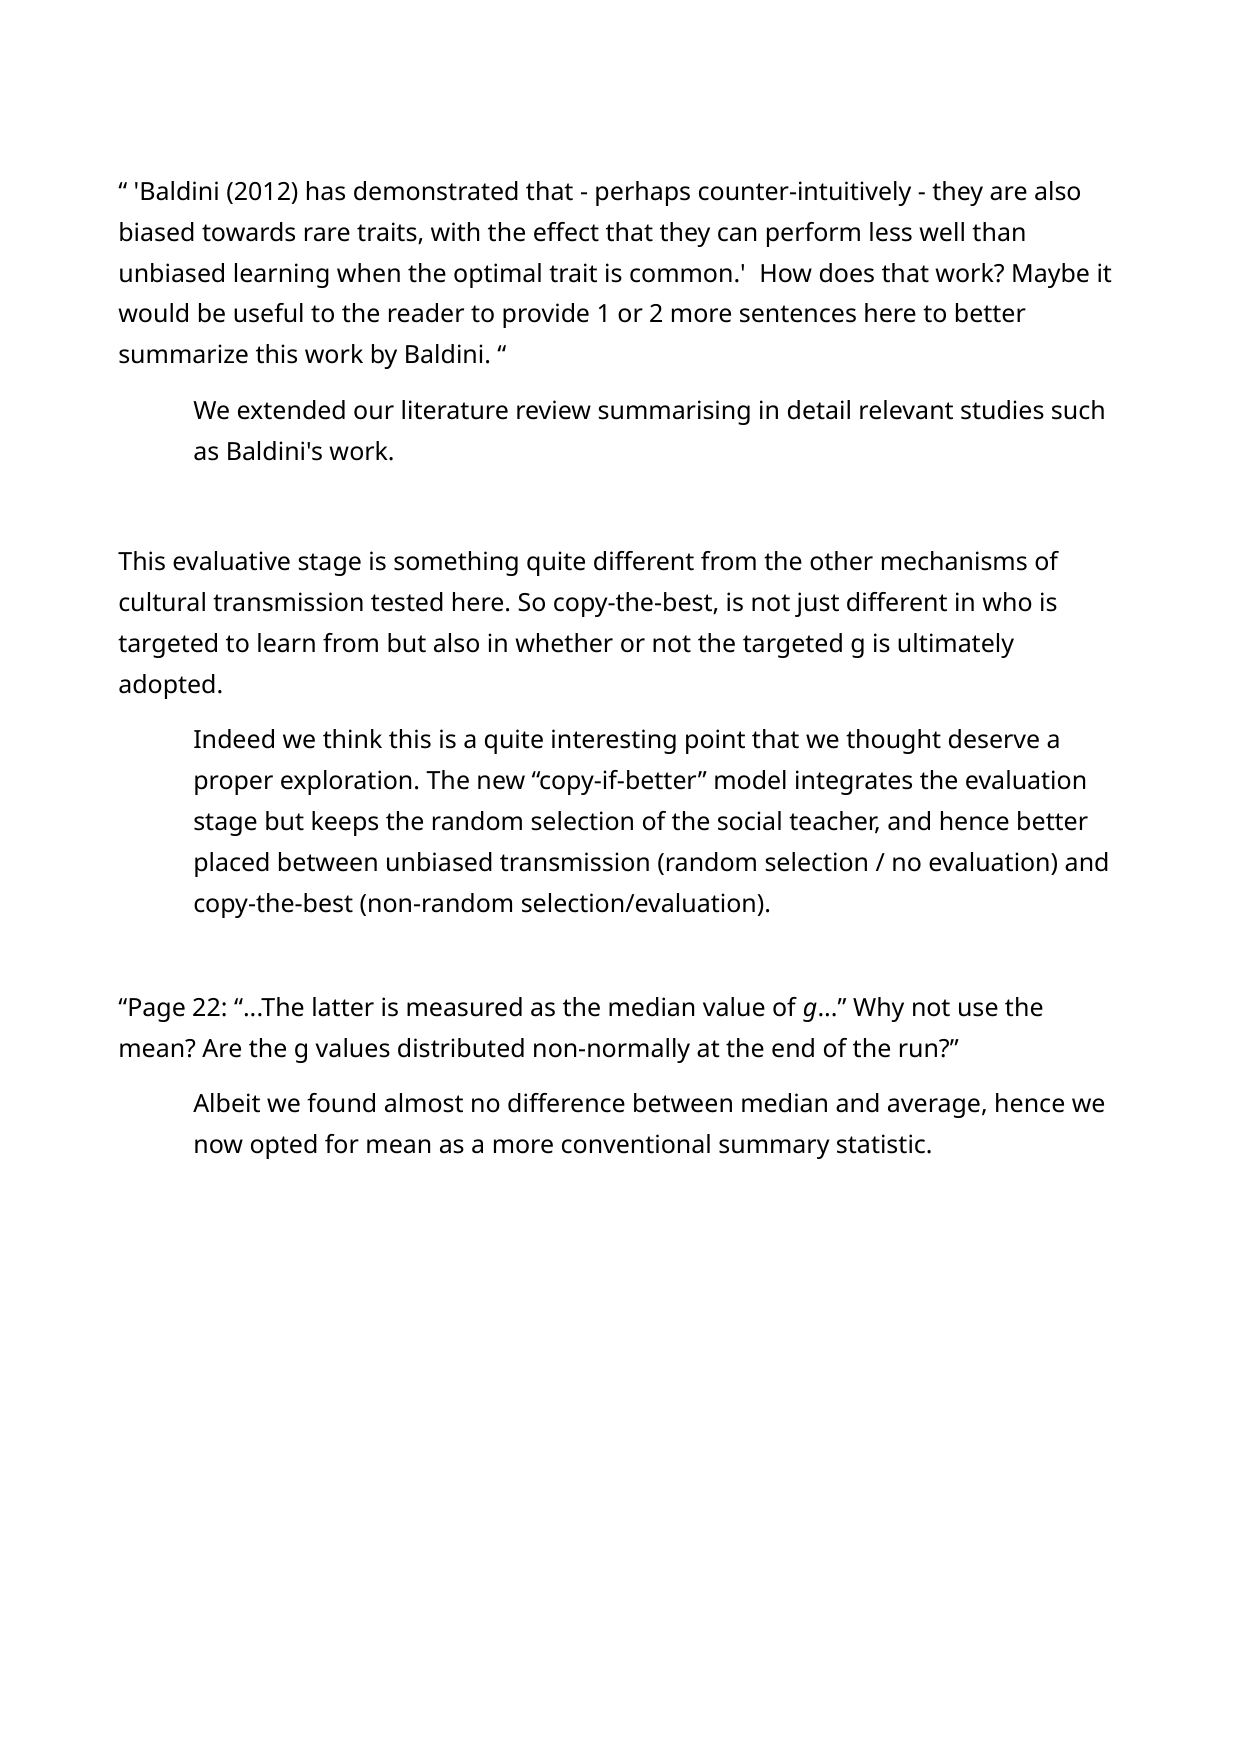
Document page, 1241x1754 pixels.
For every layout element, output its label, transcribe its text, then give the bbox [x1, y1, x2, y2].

text “ 'Baldini (2012) has demonstrated that - perhaps counter-intuitively - they are also biased towards rare traits, with the effect that they can perform less well than unbiased learning when the optimal trait is common.' How does that work? Maybe it would be useful to the reader to provide 1 or 2 more sentences here to better summarize this work by Baldini. “ [118, 173, 1122, 371]
text This evaluative stage is something quite different from the other mechanisms of cultural transmission tested here. So copy-the-best, is not just different in who is targeted to learn from but also in whether or not the targeted g is ultimately adopted. [118, 544, 1122, 701]
text “Page 22: “...The latter is measured as the median value of g...” Why not use the mean? Are the g values distributed non-normally at the end of the run?” [118, 990, 1122, 1064]
text We extended our literature review summarising in detail relevant studies such as Baldini's work. [193, 392, 1122, 467]
text Indeed we think this is a quite interesting point that we thought deserve a proper exploration. The new “copy-if-better” model integrates the evaluation stage but keeps the random selection of the social teacher, and hence better placed between unbiased transmission (random selection / no evaluation) and copy-the-best (non-random selection/evaluation). [193, 722, 1122, 919]
text Albeit we found almost no difference between median and average, hence we now opted for mean as a more conventional summary statistic. [193, 1086, 1122, 1161]
